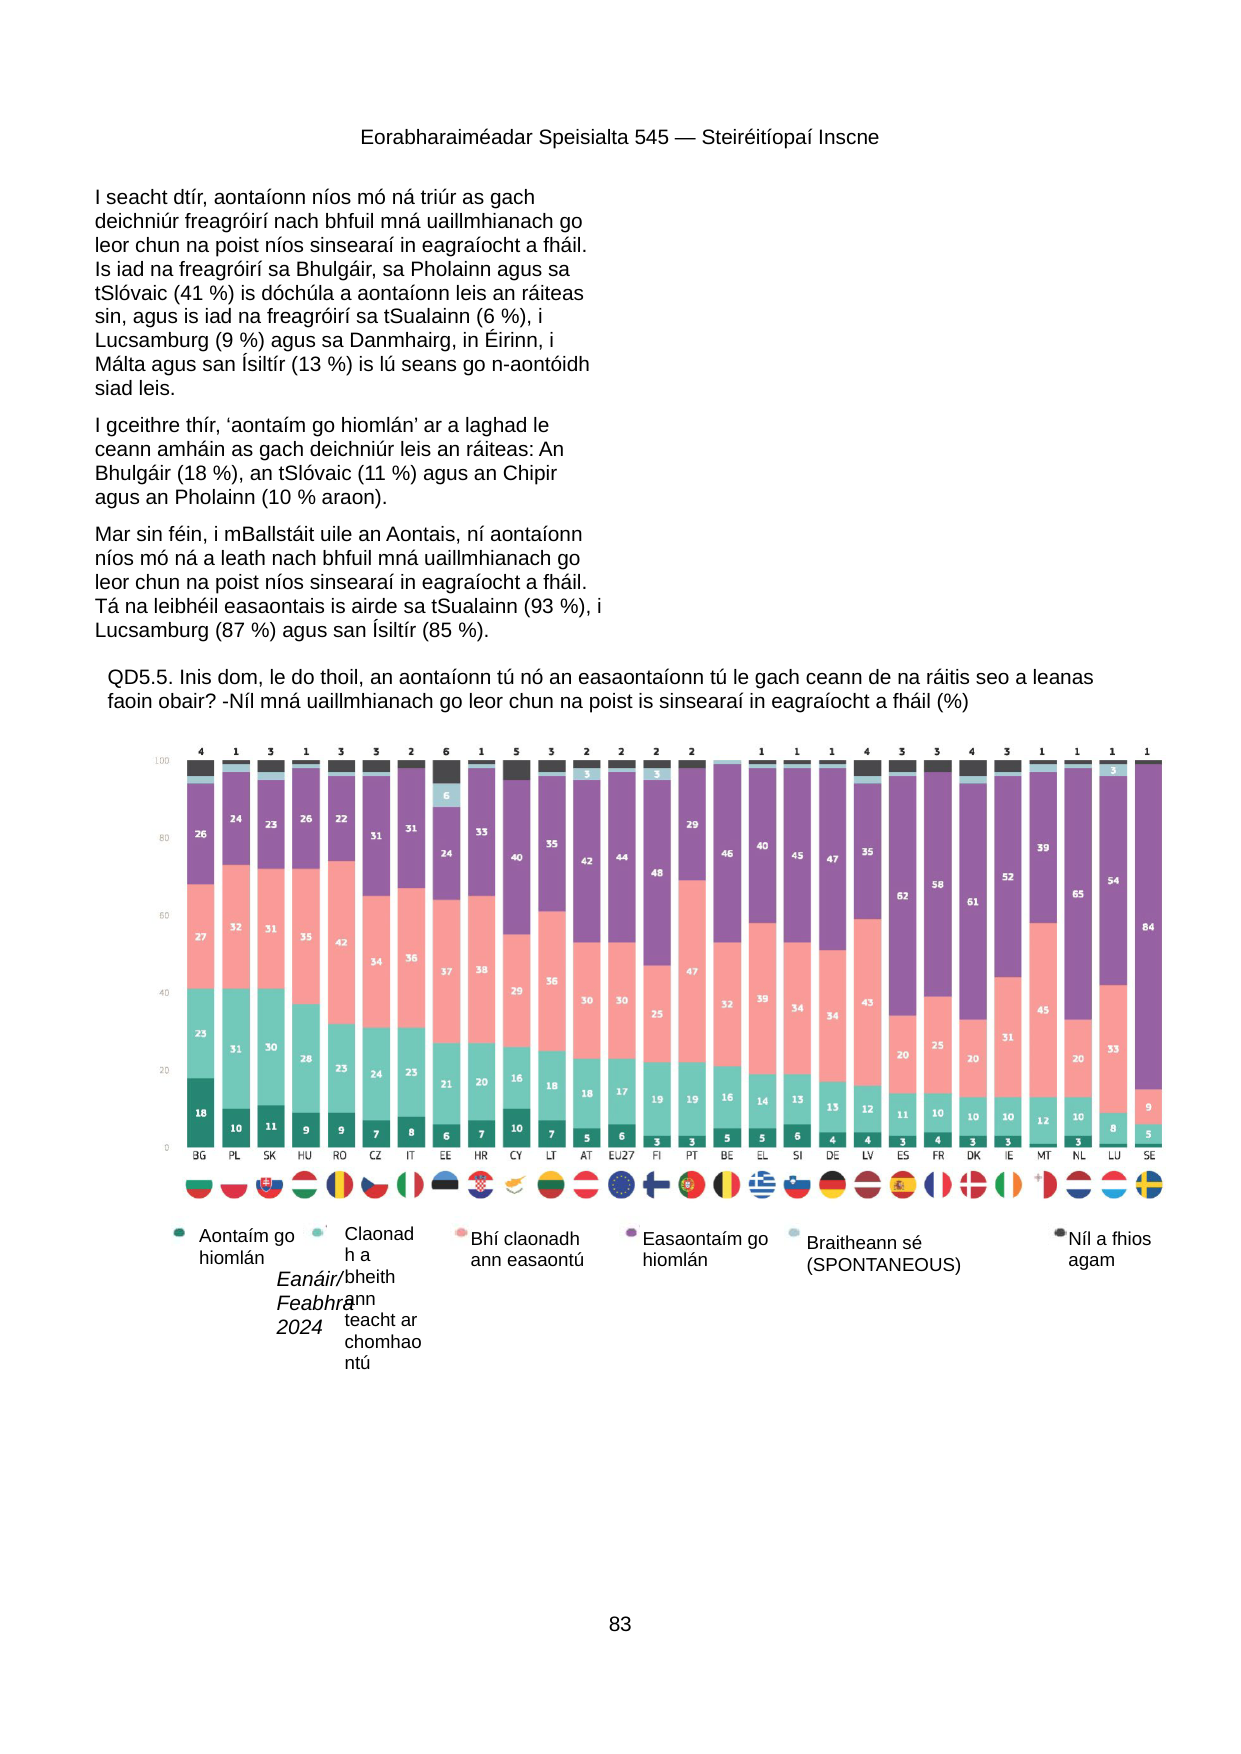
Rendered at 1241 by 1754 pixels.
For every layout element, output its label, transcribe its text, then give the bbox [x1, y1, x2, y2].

picture [167, 1210, 1067, 1248]
text I gceithre thír, ‘aontaím go hiomlán’ ar a laghad le ceann amháin as gach deichniúr leis an ráiteas: An Bhulgáir (18 %), an tSlóvaic (11 %) agus an Chipir agus an Pholainn (10 % araon). [94, 413, 605, 509]
picture [143, 740, 1167, 1206]
text I seacht dtír, aontaíonn níos mó ná triúr as gach deichniúr freagróirí nach bhfuil mná uaillmhianach go leor chun na poist níos sinsearaí in eagraíocht a fháil. Is iad na freagróirí sa Bhulgáir, sa Pholainn agus sa tSlóvaic (41 %) is dóchúla a aontaíonn leis an ráiteas sin, agus is iad na freagróirí sa tSualainn (6 %), i Lucsamburg (9 %) agus sa Danmhairg, in Éirinn, i Málta agus san Ísiltír (13 %) is lú seans go n-aontóidh siad leis. [94, 184, 605, 400]
text Mar sin féin, i mBallstáit uile an Aontais, ní aontaíonn níos mó ná a leath nach bhfuil mná uaillmhianach go leor chun na poist níos sinsearaí in eagraíocht a fháil. Tá na leibhéil easaontais is airde sa tSualainn (93 %), i Lucsamburg (87 %) agus san Ísiltír (85 %). [94, 522, 605, 642]
